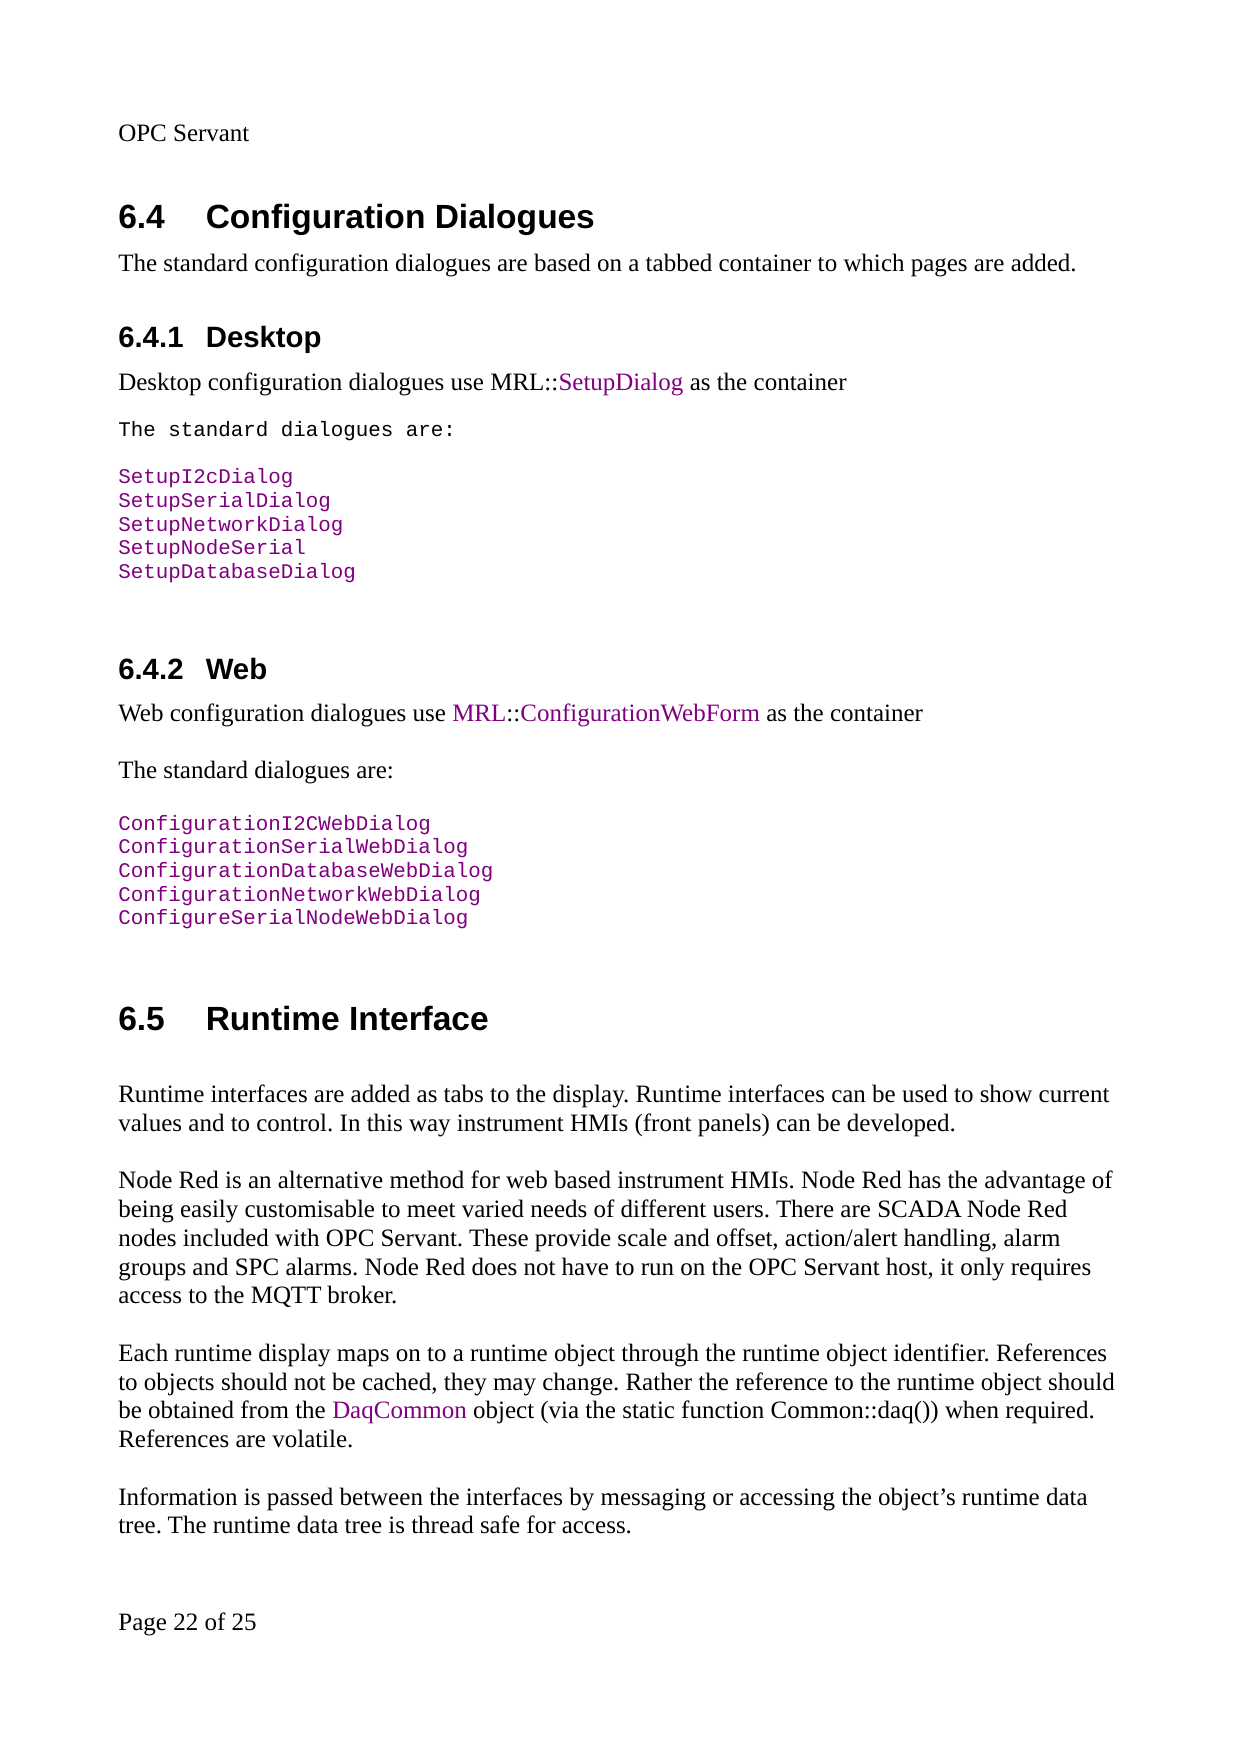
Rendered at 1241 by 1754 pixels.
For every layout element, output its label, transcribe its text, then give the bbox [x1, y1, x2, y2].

text SetupNetworkDialog [118, 514, 1122, 537]
text ConfigurationSerialWebDialog [118, 836, 1122, 860]
text ConfigurationNetworkWebDialog [118, 884, 1122, 907]
subtitle Configuration Dialogues [118, 197, 1122, 236]
subtitle Web [118, 652, 1122, 685]
text SetupSerialDialog [118, 490, 1122, 514]
text ConfigurationDatabaseWebDialog [118, 860, 1122, 884]
text Node Red is an alternative method for web based instrument HMIs. Node Red has the advantage of being easily customisable to meet varied needs of different users. There are SCADA Node Red nodes included with OPC Servant. These provide scale and offset, action/alert handling, alarm groups and SPC alarms. Node Red does not have to run on the OPC Servant host, it only requires access to the MQTT broker. [118, 1165, 1122, 1309]
text SetupI2cDialog [118, 466, 1122, 490]
text SetupNodeSerial [118, 537, 1122, 561]
text Each runtime display maps on to a runtime object through the runtime object identifier. References to objects should not be cached, they may change. Rather the reference to the runtime object should be obtained from the DaqCommon object (via the static function Common::daq()) when required. References are volatile. [118, 1338, 1122, 1453]
text Runtime interfaces are added as tabs to the display. Runtime interfaces can be used to show current values and to control. In this way instrument HMIs (front panels) can be developed. [118, 1079, 1122, 1137]
subtitle Desktop [118, 320, 1122, 354]
text The standard dialogues are: [118, 419, 1122, 443]
text The standard configuration dialogues are based on a tabbed container to which pages are added. [118, 248, 1122, 277]
text Information is passed between the interfaces by messaging or accessing the object’s runtime data tree. The runtime data tree is thread safe for access. [118, 1482, 1122, 1539]
text ConfigurationI2CWebDialog [118, 813, 1122, 836]
text ConfigureSerialNodeWebDialog [118, 907, 1122, 931]
subtitle Runtime Interface [118, 999, 1122, 1038]
text SetupDatabaseDialog [118, 561, 1122, 584]
text Desktop configuration dialogues use MRL::SetupDialog as the container [118, 367, 1122, 395]
text The standard dialogues are: [118, 755, 1122, 784]
text Web configuration dialogues use MRL::ConfigurationWebForm as the container [118, 698, 1122, 727]
